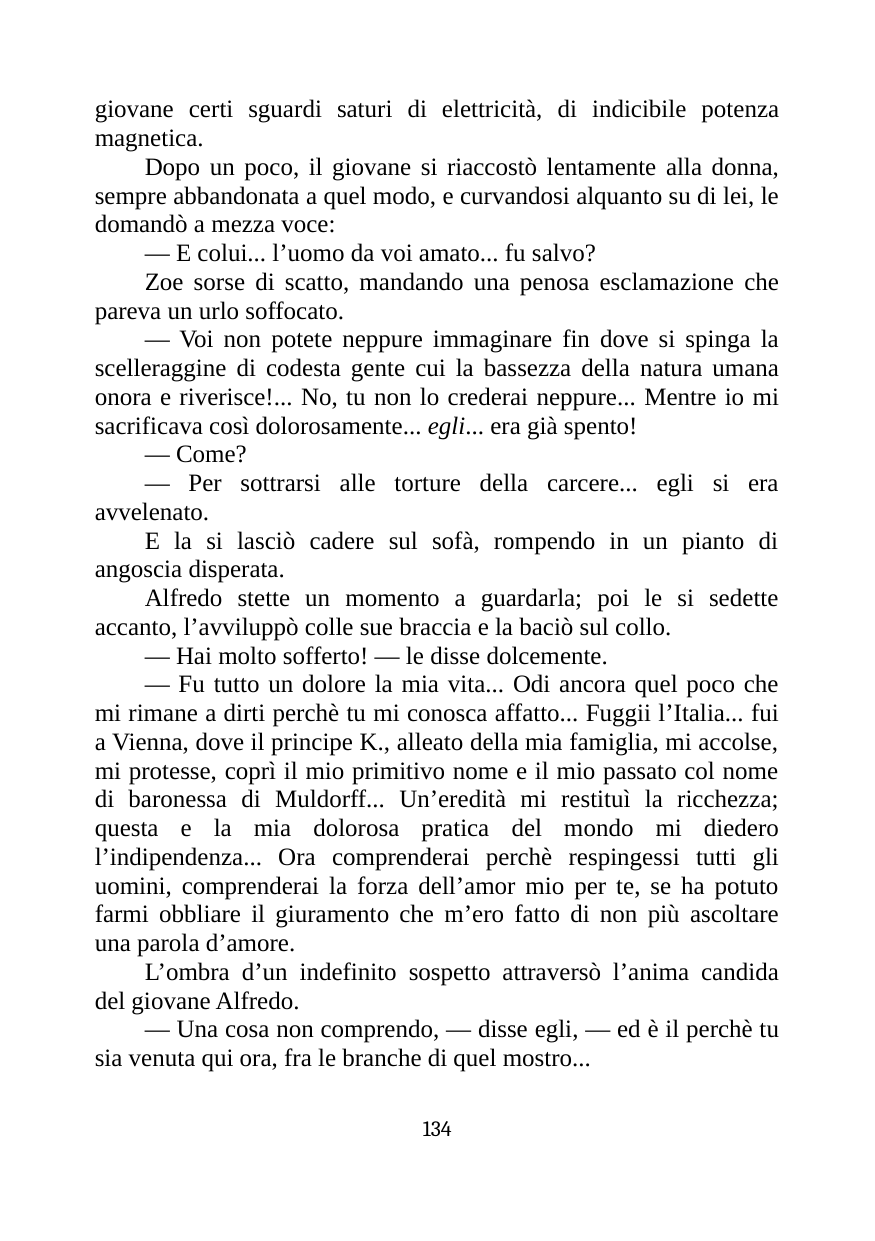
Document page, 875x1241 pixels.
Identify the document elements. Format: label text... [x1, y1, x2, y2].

text — Hai molto sofferto! — le disse dolcemente. [94, 641, 779, 669]
text — Fu tutto un dolore la mia vita... Odi ancora quel poco che mi rimane a dirti perchè tu mi conosca affatto... Fuggii l’Italia... fui a Vienna, dove il principe K., alleato della mia famiglia, mi accolse, mi protesse, coprì il mio primitivo nome e il mio passato col nome di baronessa di Muldorff... Un’eredità mi restituì la ricchezza; questa e la mia dolorosa pratica del mondo mi diedero l’indipendenza... Ora comprenderai perchè respingessi tutti gli uomini, comprenderai la forza dell’amor mio per te, se ha potuto farmi obbliare il giuramento che m’ero fatto di non più ascoltare una parola d’amore. [94, 669, 779, 957]
text — E colui... l’uomo da voi amato... fu salvo? [94, 238, 779, 267]
text — Una cosa non comprendo, — disse egli, — ed è il perchè tu sia venuta qui ora, fra le branche di quel mostro... [94, 1014, 779, 1072]
text giovane certi sguardi saturi di elettricità, di indicibile potenza magnetica. [94, 94, 779, 152]
text Dopo un poco, il giovane si riaccostò lentamente alla donna, sempre abbandonata a quel modo, e curvandosi alquanto su di lei, le domandò a mezza voce: [94, 152, 779, 238]
text — Per sottrarsi alle torture della carcere... egli si era avvelenato. [94, 468, 779, 526]
text — Voi non potete neppure immaginare fin dove si spinga la scelleraggine di codesta gente cui la bassezza della natura umana onora e riverisce!... No, tu non lo crederai neppure... Mentre io mi sacrificava così dolorosamente... egli... era già spento! [94, 324, 779, 439]
text — Come? [94, 439, 779, 468]
text Zoe sorse di scatto, mandando una penosa esclamazione che pareva un urlo soffocato. [94, 267, 779, 324]
text E la si lasciò cadere sul sofà, rompendo in un pianto di angoscia disperata. [94, 526, 779, 583]
text L’ombra d’un indefinito sospetto attraversò l’anima candida del giovane Alfredo. [94, 957, 779, 1014]
text Alfredo stette un momento a guardarla; poi le si sedette accanto, l’avviluppò colle sue braccia e la baciò sul collo. [94, 583, 779, 641]
